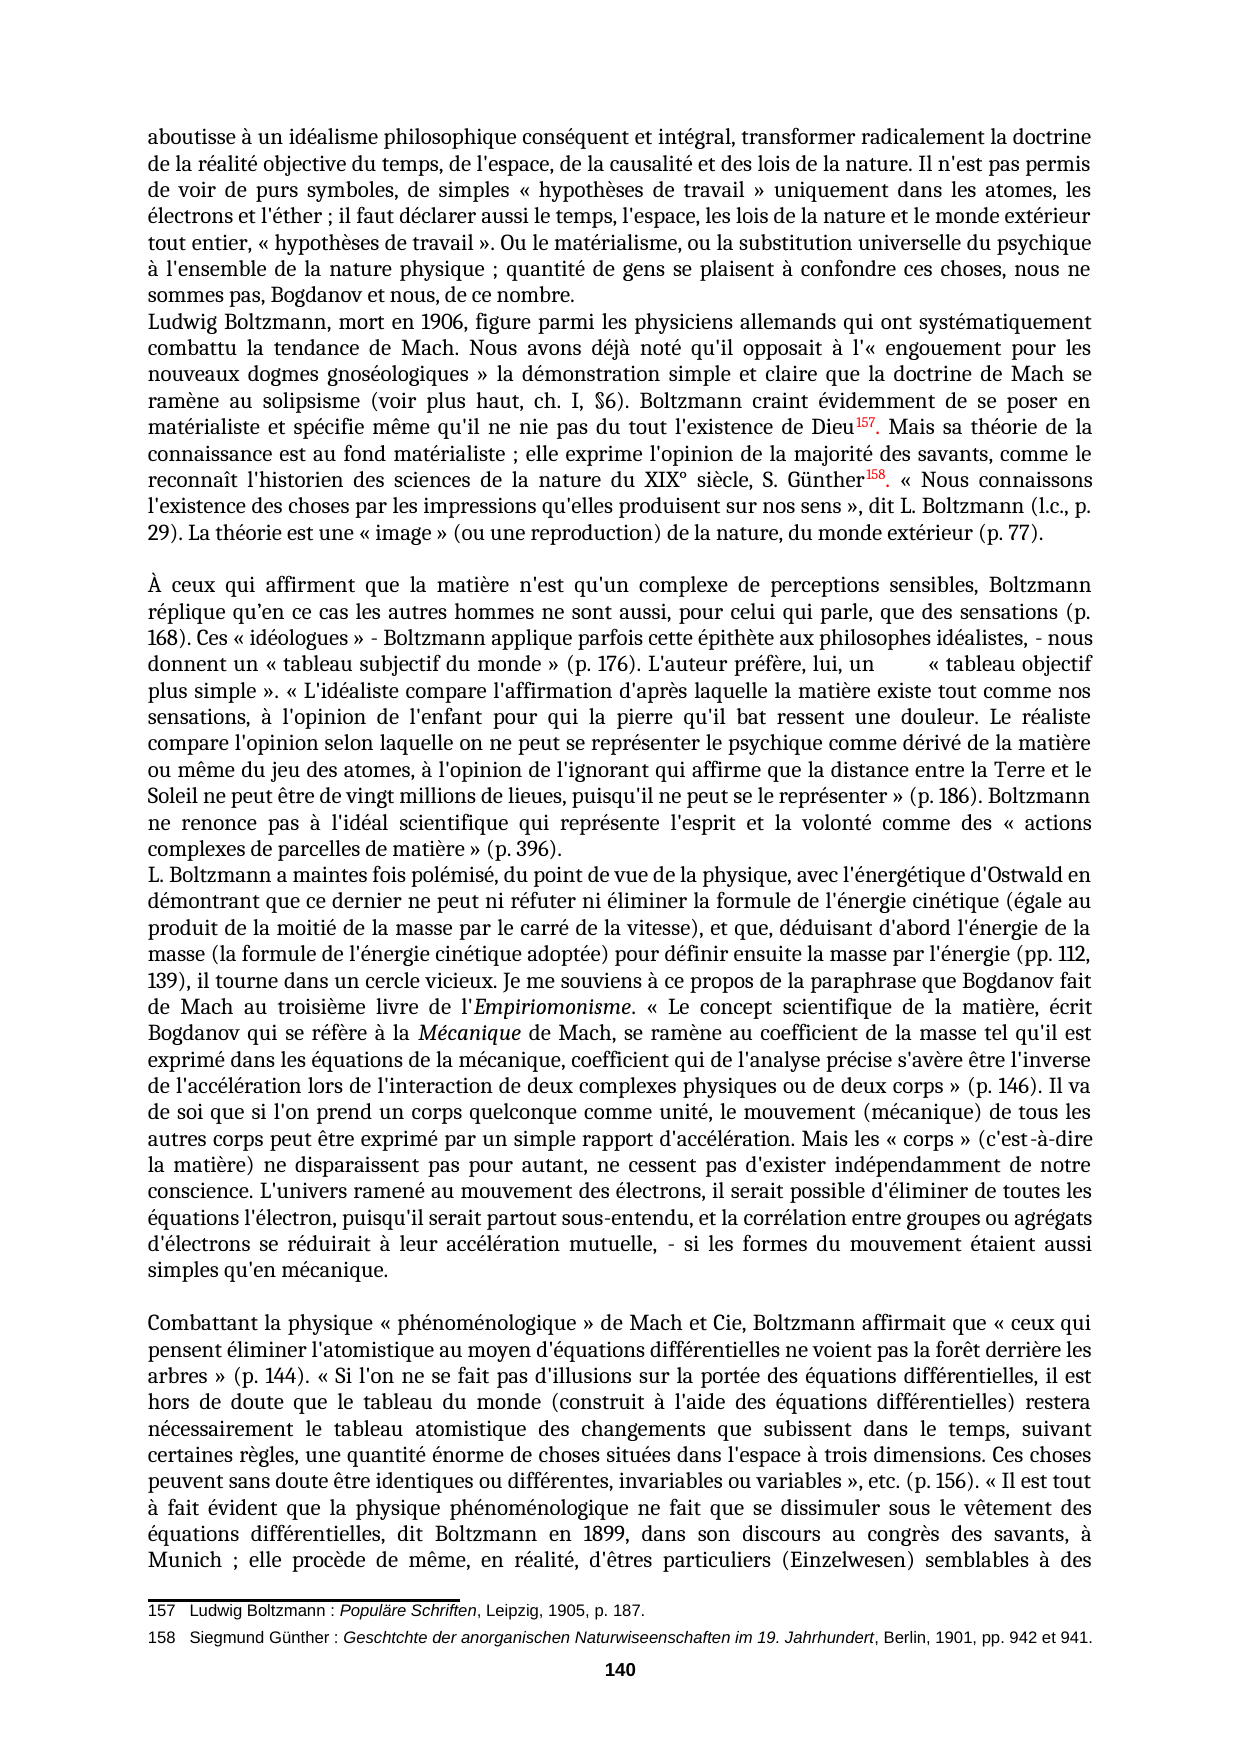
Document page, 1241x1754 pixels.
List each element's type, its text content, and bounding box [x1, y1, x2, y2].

text Siegmund Günther : Geschtchte der anorganischen Naturwiseenschaften im 19. Jahrhundert, Berlin, 1901, pp. 942 et 941. [148, 1628, 1093, 1647]
text Ludwig Boltzmann : Populäre Schriften, Leipzig, 1905, p. 187. [148, 1601, 1093, 1620]
text À ceux qui affirment que la matière n'est qu'un complexe de perceptions sensibles, Boltzmann réplique qu’en ce cas les autres hommes ne sont aussi, pour celui qui parle, que des sensations (p. 168). Ces « idéologues » ‑ Boltzmann applique parfois cette épithète aux philosophes idéalistes, ‑ nous donnent un « tableau subjectif du monde » (p. 176). L'auteur préfère, lui, un « tableau objectif plus simple ». « L'idéaliste compare l'affirmation d'après laquelle la matière existe tout comme nos sensations, à l'opinion de l'enfant pour qui la pierre qu'il bat ressent une douleur. Le réaliste compare l'opinion selon laquelle on ne peut se représenter le psychique comme dérivé de la matière ou même du jeu des atomes, à l'opinion de l'ignorant qui affirme que la distance entre la Terre et le Soleil ne peut être de vingt millions de lieues, puisqu'il ne peut se le représenter » (p. 186). Boltzmann ne renonce pas à l'idéal scientifique qui représente l'esprit et la volonté comme des « actions complexes de parcelles de matière » (p. 396). [148, 572, 1093, 862]
text L. Boltzmann a maintes fois polémisé, du point de vue de la physique, avec l'énergétique d'Ostwald en démontrant que ce dernier ne peut ni réfuter ni éliminer la formule de l'énergie cinétique (égale au produit de la moitié de la masse par le carré de la vitesse), et que, déduisant d'abord l'énergie de la masse (la formule de l'énergie cinétique adoptée) pour définir ensuite la masse par l'énergie (pp. 112, 139), il tourne dans un cercle vicieux. Je me souviens à ce propos de la paraphrase que Bogdanov fait de Mach au troisième livre de l'Empiriomonisme. « Le concept scientifique de la matière, écrit Bogdanov qui se réfère à la Mécanique de Mach, se ramène au coefficient de la masse tel qu'il est exprimé dans les équations de la mécanique, coefficient qui de l'analyse précise s'avère être l'inverse de l'accélération lors de l'interaction de deux complexes physiques ou de deux corps » (p. 146). Il va de soi que si l'on prend un corps quelconque comme unité, le mouvement (mécanique) de tous les autres corps peut être exprimé par un simple rapport d'accélération. Mais les « corps » (c'est‑à‑dire la matière) ne disparaissent pas pour autant, ne cessent pas d'exister indépendamment de notre conscience. L'univers ramené au mouvement des électrons, il serait possible d'éliminer de toutes les équations l'électron, puisqu'il serait partout sous‑entendu, et la corrélation entre groupes ou agrégats d'électrons se réduirait à leur accélération mutuelle, ‑ si les formes du mouvement étaient aussi simples qu'en mécanique. [148, 862, 1093, 1284]
text Ludwig Boltzmann, mort en 1906, figure parmi les physiciens allemands qui ont systématiquement combattu la tendance de Mach. Nous avons déjà noté qu'il opposait à l'« engouement pour les nouveaux dogmes gnoséologiques » la démonstration simple et claire que la doctrine de Mach se ramène au solipsisme (voir plus haut, ch. I, §6). Boltzmann craint évidemment de se poser en matérialiste et spécifie même qu'il ne nie pas du tout l'existence de Dieu. Mais sa théorie de la connaissance est au fond matérialiste ; elle exprime l'opinion de la majorité des savants, comme le reconnaît l'historien des sciences de la nature du XIX° siècle, S. Günther. « Nous connaissons l'existence des choses par les impressions qu'elles produisent sur nos sens », dit L. Boltzmann (l.c., p. 29). La théorie est une « image » (ou une reproduction) de la nature, du monde extérieur (p. 77). [148, 308, 1093, 546]
text Combattant la physique « phénoménologique » de Mach et Cie, Boltzmann affirmait que « ceux qui pensent éliminer l'atomistique au moyen d'équations différentielles ne voient pas la forêt derrière les arbres » (p. 144). « Si l'on ne se fait pas d'illusions sur la portée des équations différentielles, il est hors de doute que le tableau du monde (construit à l'aide des équations différentielles) restera nécessairement le tableau atomistique des changements que subissent dans le temps, suivant certaines règles, une quantité énorme de choses situées dans l'espace à trois dimensions. Ces choses peuvent sans doute être identiques ou différentes, invariables ou variables », etc. (p. 156). « Il est tout à fait évident que la physique phénoménologique ne fait que se dissimuler sous le vêtement des équations différentielles, dit Boltzmann en 1899, dans son discours au congrès des savants, à Munich ; elle procède de même, en réalité, d'êtres particuliers (Einzelwesen) semblables à des [148, 1310, 1093, 1573]
text aboutisse à un idéalisme philosophique conséquent et intégral, transformer radicalement la doctrine de la réalité objective du temps, de l'espace, de la causalité et des lois de la nature. Il n'est pas permis de voir de purs symboles, de simples « hypothèses de travail » uniquement dans les atomes, les électrons et l'éther ; il faut déclarer aussi le temps, l'espace, les lois de la nature et le monde extérieur tout entier, « hypothèses de travail ». Ou le matérialisme, ou la substitution universelle du psychique à l'ensemble de la nature physique ; quantité de gens se plaisent à confondre ces choses, nous ne sommes pas, Bogdanov et nous, de ce nombre. [148, 124, 1093, 308]
